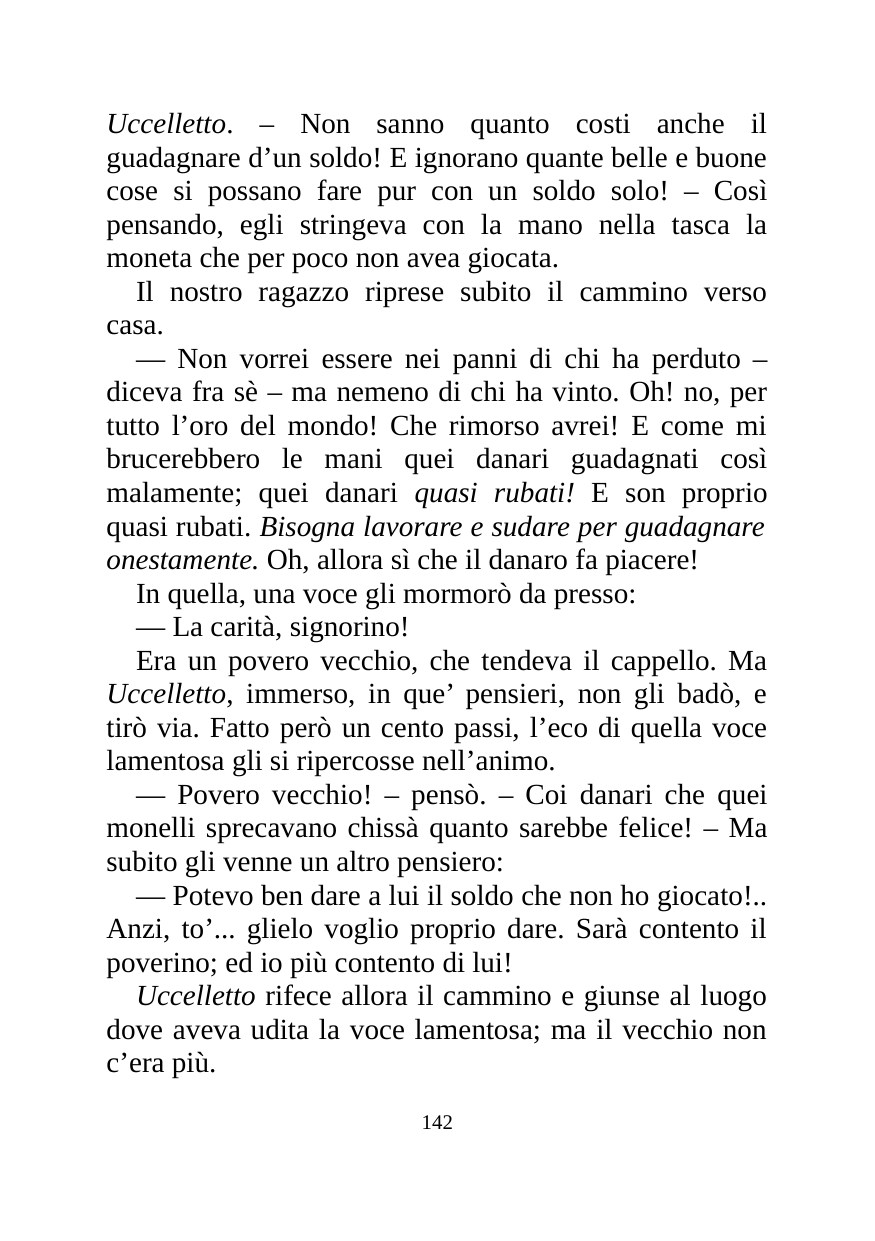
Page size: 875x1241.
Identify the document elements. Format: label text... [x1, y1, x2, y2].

text — Non vorrei essere nei panni di chi ha perduto – diceva fra sè – ma nemeno di chi ha vinto. Oh! no, per tutto l’oro del mondo! Che rimorso avrei! E come mi brucerebbero le mani quei danari guadagnati così malamente; quei danari quasi rubati! E son proprio quasi rubati. Bisogna lavorare e sudare per guadagnare onestamente. Oh, allora sì che il danaro fa piacere! [106, 341, 768, 576]
text — Povero vecchio! – pensò. – Coi danari che quei monelli sprecavano chissà quanto sarebbe felice! – Ma subito gli venne un altro pensiero: [106, 777, 768, 878]
text — La carità, signorino! [106, 609, 768, 643]
text Era un povero vecchio, che tendeva il cappello. Ma Uccelletto, immerso, in que’ pensieri, non gli badò, e tirò via. Fatto però un cento passi, l’eco di quella voce lamentosa gli si ripercosse nell’animo. [106, 643, 768, 777]
text Uccelletto rifece allora il cammino e giunse al luogo dove aveva udita la voce lamentosa; ma il vecchio non c’era più. [106, 978, 768, 1079]
text Uccelletto. – Non sanno quanto costi anche il guadagnare d’un soldo! E ignorano quante belle e buone cose si possano fare pur con un soldo solo! – Così pensando, egli stringeva con la mano nella tasca la moneta che per poco non avea giocata. [106, 106, 768, 274]
text In quella, una voce gli mormorò da presso: [106, 576, 768, 609]
text Il nostro ragazzo riprese subito il cammino verso casa. [106, 274, 768, 341]
text — Potevo ben dare a lui il soldo che non ho giocato!.. Anzi, to’... glielo voglio proprio dare. Sarà contento il poverino; ed io più contento di lui! [106, 878, 768, 978]
